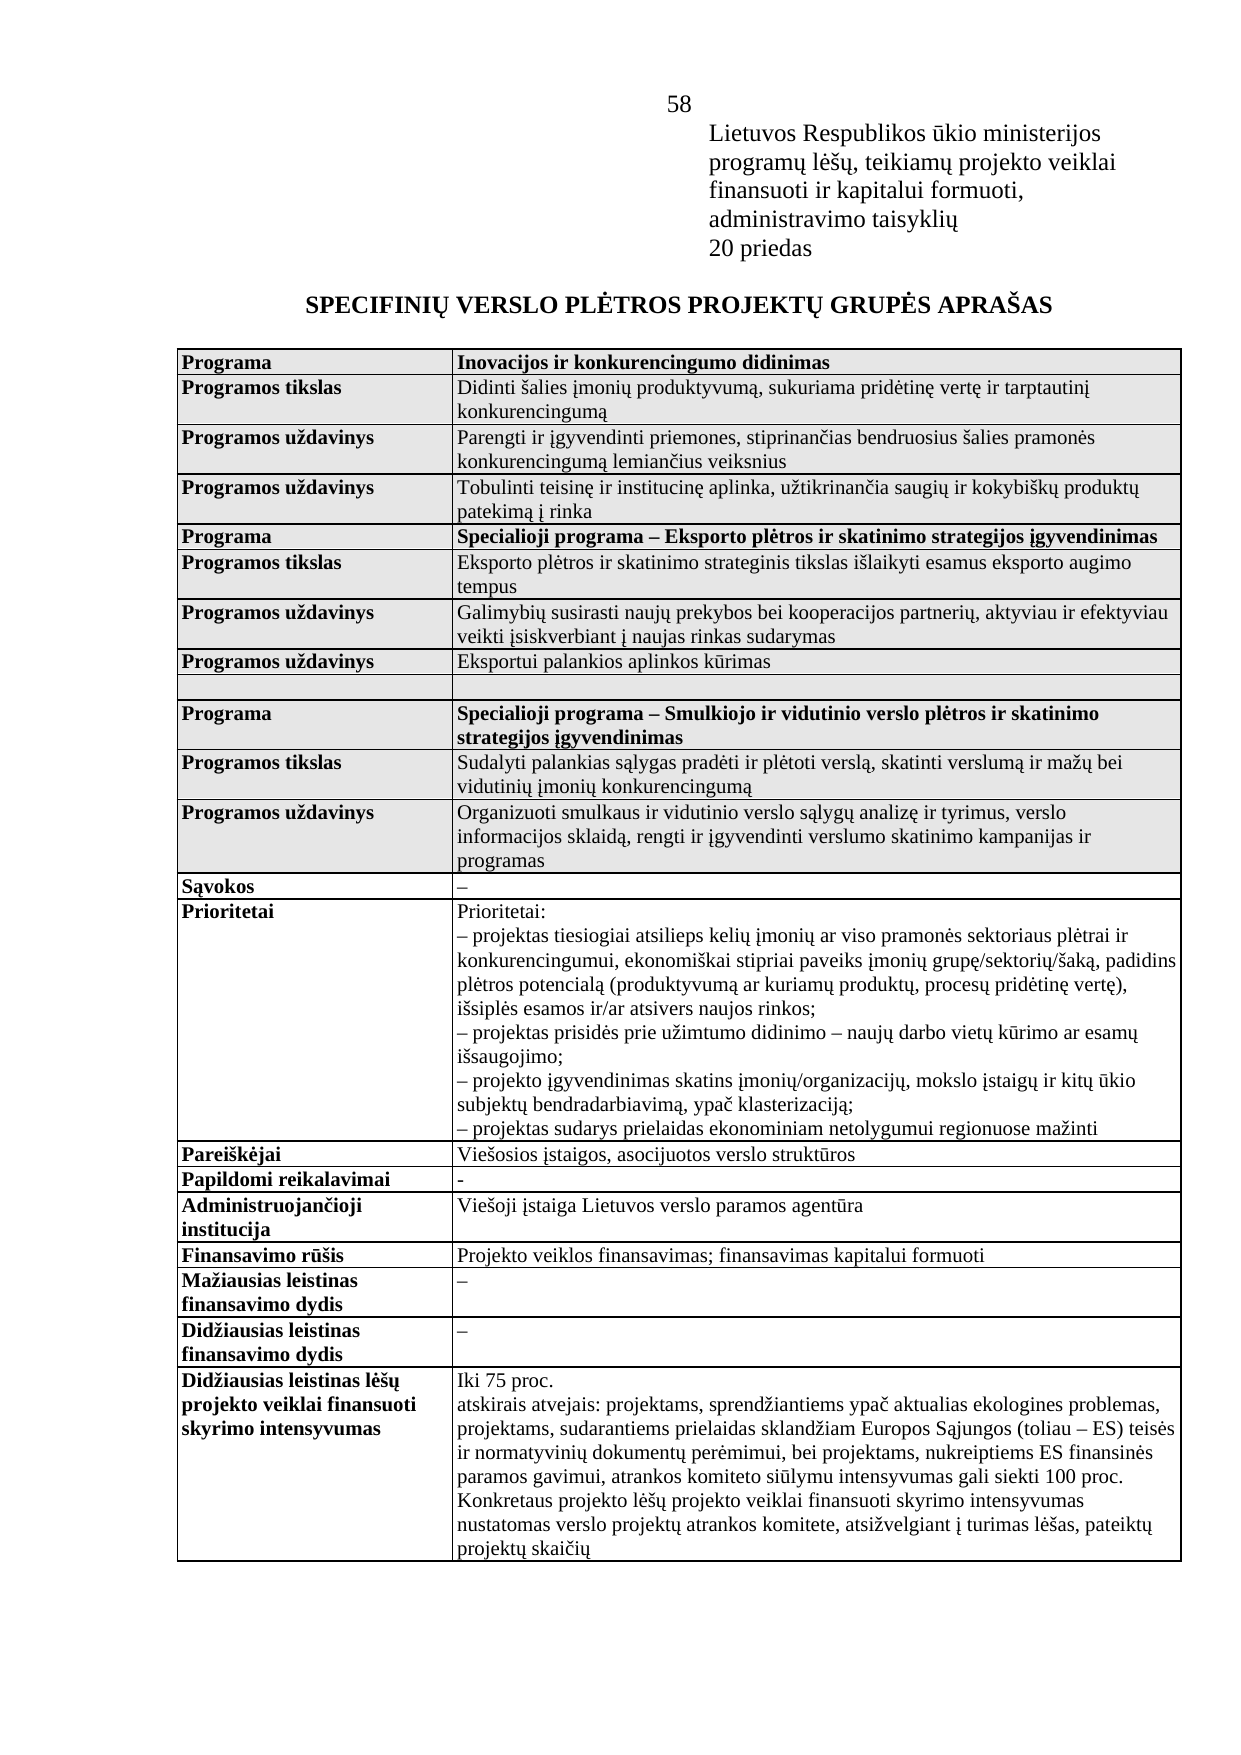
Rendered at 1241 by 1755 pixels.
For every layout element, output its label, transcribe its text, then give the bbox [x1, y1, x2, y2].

text SPECIFINIŲ VERSLO PLĖTROS PROJEKTŲ GRUPĖS APRAŠAS [177, 291, 1181, 319]
text programų lėšų, teikiamų projekto veiklai [177, 147, 1181, 176]
table_cell Prioritetai: – projektas tiesiogiai atsilieps kelių įmonių ar viso pramonės sektoriaus plėtrai ir konkurencingumui, ekonomiškai stipriai paveiks įmonių grupę/sektorių/šaką, padidins plėtros potencialą (produktyvumą ar kuriamų produktų, procesų pridėtinę vertę), išsiplės esamos ir/ar atsivers naujos rinkos; – projektas prisidės prie užimtumo didinimo – naujų darbo vietų kūrimo ar esamų išsaugojimo; – projekto įgyvendinimas skatins įmonių/organizacijų, mokslo įstaigų ir kitų ūkio subjektų bendradarbiavimą, ypač klasterizaciją; – projektas sudarys prielaidas ekonominiam netolygumui regionuose mažinti [453, 900, 1180, 1140]
table_cell Didžiausias leistinas finansavimo dydis [178, 1318, 452, 1366]
table_cell Organizuoti smulkaus ir vidutinio verslo sąlygų analizę ir tyrimus, verslo informacijos sklaidą, rengti ir įgyvendinti verslumo skatinimo kampanijas ir programas [453, 800, 1180, 872]
table_cell – [453, 1268, 1180, 1316]
table_cell Sudalyti palankias sąlygas pradėti ir plėtoti verslą, skatinti verslumą ir mažų bei vidutinių įmonių konkurencingumą [453, 750, 1180, 798]
table_cell Viešosios įstaigos, asocijuotos verslo struktūros [453, 1142, 1180, 1166]
table_cell Programos tikslas [178, 550, 452, 598]
table_cell Programos uždavinys [178, 650, 452, 673]
text finansuoti ir kapitalui formuoti, [177, 176, 1181, 204]
table_cell Programos uždavinys [178, 600, 452, 648]
table_cell Specialioji programa – Eksporto plėtros ir skatinimo strategijos įgyvendinimas [453, 525, 1180, 548]
table_cell Pareiškėjai [178, 1142, 452, 1166]
table_cell Programos uždavinys [178, 800, 452, 872]
table_cell Programos tikslas [178, 750, 452, 798]
table_header Programa [178, 350, 452, 374]
table_cell - [453, 1167, 1180, 1191]
table_cell Eksportui palankios aplinkos kūrimas [453, 650, 1180, 673]
table_cell Programos uždavinys [178, 425, 452, 473]
table_header Inovacijos ir konkurencingumo didinimas [453, 350, 1180, 374]
table_cell – [453, 874, 1180, 898]
table_cell Tobulinti teisinę ir institucinę aplinka, užtikrinančia saugių ir kokybiškų produktų patekimą į rinka [453, 475, 1180, 523]
table_cell Galimybių susirasti naujų prekybos bei kooperacijos partnerių, aktyviau ir efektyviau veikti įsiskverbiant į naujas rinkas sudarymas [453, 600, 1180, 648]
table_cell Mažiausias leistinas finansavimo dydis [178, 1268, 452, 1316]
table_cell Parengti ir įgyvendinti priemones, stiprinančias bendruosius šalies pramonės konkurencingumą lemiančius veiksnius [453, 425, 1180, 473]
table_cell Programa [178, 525, 452, 548]
table_cell Sąvokos [178, 874, 452, 898]
text Lietuvos Respublikos ūkio ministerijos [709, 118, 1181, 147]
table_cell [453, 675, 1180, 699]
table_cell [178, 675, 452, 699]
table_cell Prioritetai [178, 900, 452, 1140]
table_cell Didžiausias leistinas lėšų projekto veiklai finansuoti skyrimo intensyvumas [178, 1368, 452, 1560]
table_cell Projekto veiklos finansavimas; finansavimas kapitalui formuoti [453, 1243, 1180, 1267]
table_cell – [453, 1318, 1180, 1366]
table_cell Finansavimo rūšis [178, 1243, 452, 1267]
table_cell Didinti šalies įmonių produktyvumą, sukuriama pridėtinę vertę ir tarptautinį konkurencingumą [453, 375, 1180, 423]
table_cell Papildomi reikalavimai [178, 1167, 452, 1191]
text administravimo taisyklių [177, 204, 1181, 233]
table_cell Eksporto plėtros ir skatinimo strateginis tikslas išlaikyti esamus eksporto augimo tempus [453, 550, 1180, 598]
table_cell Administruojančioji institucija [178, 1193, 452, 1241]
table_cell Iki 75 proc. atskirais atvejais: projektams, sprendžiantiems ypač aktualias ekologines problemas, projektams, sudarantiems prielaidas sklandžiam Europos Sąjungos (toliau – ES) teisės ir normatyvinių dokumentų perėmimui, bei projektams, nukreiptiems ES finansinės paramos gavimui, atrankos komiteto siūlymu intensyvumas gali siekti 100 proc. Konkretaus projekto lėšų projekto veiklai finansuoti skyrimo intensyvumas nustatomas verslo projektų atrankos komitete, atsižvelgiant į turimas lėšas, pateiktų projektų skaičių [453, 1368, 1180, 1560]
table_cell Viešoji įstaiga Lietuvos verslo paramos agentūra [453, 1193, 1180, 1241]
table_cell Programos uždavinys [178, 475, 452, 523]
table_cell Programa [178, 701, 452, 749]
table_cell Specialioji programa – Smulkiojo ir vidutinio verslo plėtros ir skatinimo strategijos įgyvendinimas [453, 701, 1180, 749]
text 20 priedas [177, 233, 1181, 262]
table_cell Programos tikslas [178, 375, 452, 423]
